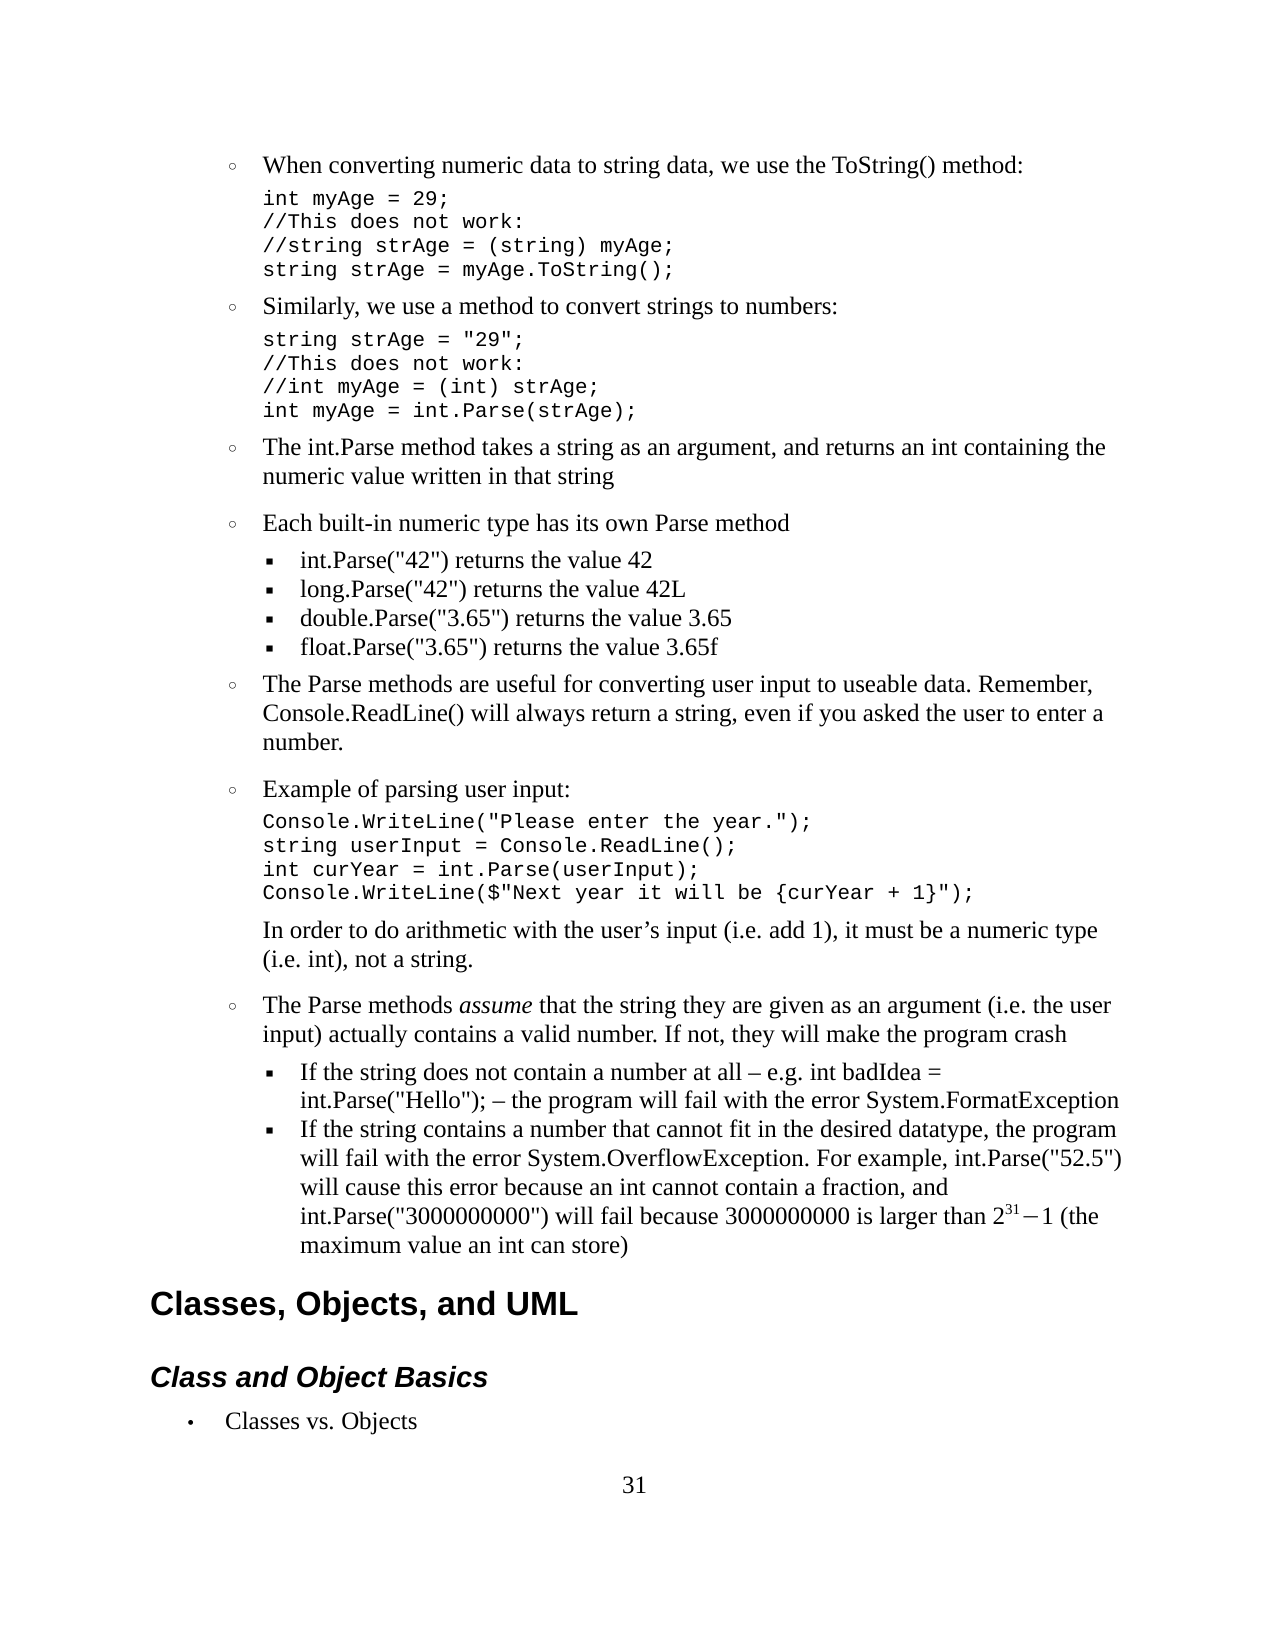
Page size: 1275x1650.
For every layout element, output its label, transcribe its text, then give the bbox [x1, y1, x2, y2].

list The Parse methods assume that the string they are given as an argument (i.e. the user input) actually contains a valid number. If not, they will make the program crash [225, 990, 1125, 1048]
list //string strAge = (string) myAge; [225, 235, 1125, 259]
list int.Parse("42") returns the value 42 [262, 546, 1125, 574]
list string userInput = Console.ReadLine(); [225, 835, 1125, 859]
list Classes vs. Objects [187, 1406, 1125, 1435]
list Each built-in numeric type has its own Parse method [225, 508, 1125, 537]
subtitle Class and Object Basics [150, 1360, 1125, 1393]
list double.Parse("3.65") returns the value 3.65 [262, 603, 1125, 632]
list //This does not work: [225, 211, 1125, 235]
list float.Parse("3.65") returns the value 3.65f [262, 632, 1125, 661]
list The Parse methods are useful for converting user input to useable data. Remember, Console.ReadLine() will always return a string, even if you asked the user to enter a number. [225, 669, 1125, 756]
list The int.Parse method takes a string as an argument, and returns an int containing the numeric value written in that string [225, 432, 1125, 490]
list When converting numeric data to string data, we use the ToString() method: [225, 150, 1125, 179]
list int curYear = int.Parse(userInput); [225, 859, 1125, 882]
list In order to do arithmetic with the user’s input (i.e. add 1), it must be a numeric type (i.e. int), not a string. [225, 915, 1125, 972]
list Console.WriteLine("Please enter the year."); [225, 811, 1125, 835]
list //This does not work: [225, 353, 1125, 376]
list Console.WriteLine($"Next year it will be {curYear + 1}"); [225, 882, 1125, 906]
list If the string contains a number that cannot fit in the desired datatype, the program will fail with the error System.OverflowException. For example, int.Parse("52.5") will cause this error because an int cannot contain a fraction, and int.Parse("3000000000") will fail because 3000000000 is larger than (the maximum value an int can store) [262, 1114, 1125, 1259]
list int myAge = 29; [225, 188, 1125, 211]
subtitle Classes, Objects, and UML [150, 1284, 1125, 1322]
list Example of parsing user input: [225, 774, 1125, 802]
list Similarly, we use a method to convert strings to numbers: [225, 291, 1125, 320]
list //int myAge = (int) strAge; [225, 376, 1125, 400]
list If the string does not contain a number at all – e.g. int badIdea = int.Parse("Hello"); – the program will fail with the error System.FormatException [262, 1057, 1125, 1114]
list string strAge = "29"; [225, 329, 1125, 353]
list long.Parse("42") returns the value 42L [262, 574, 1125, 603]
list string strAge = myAge.ToString(); [225, 259, 1125, 282]
list int myAge = int.Parse(strAge); [225, 400, 1125, 423]
